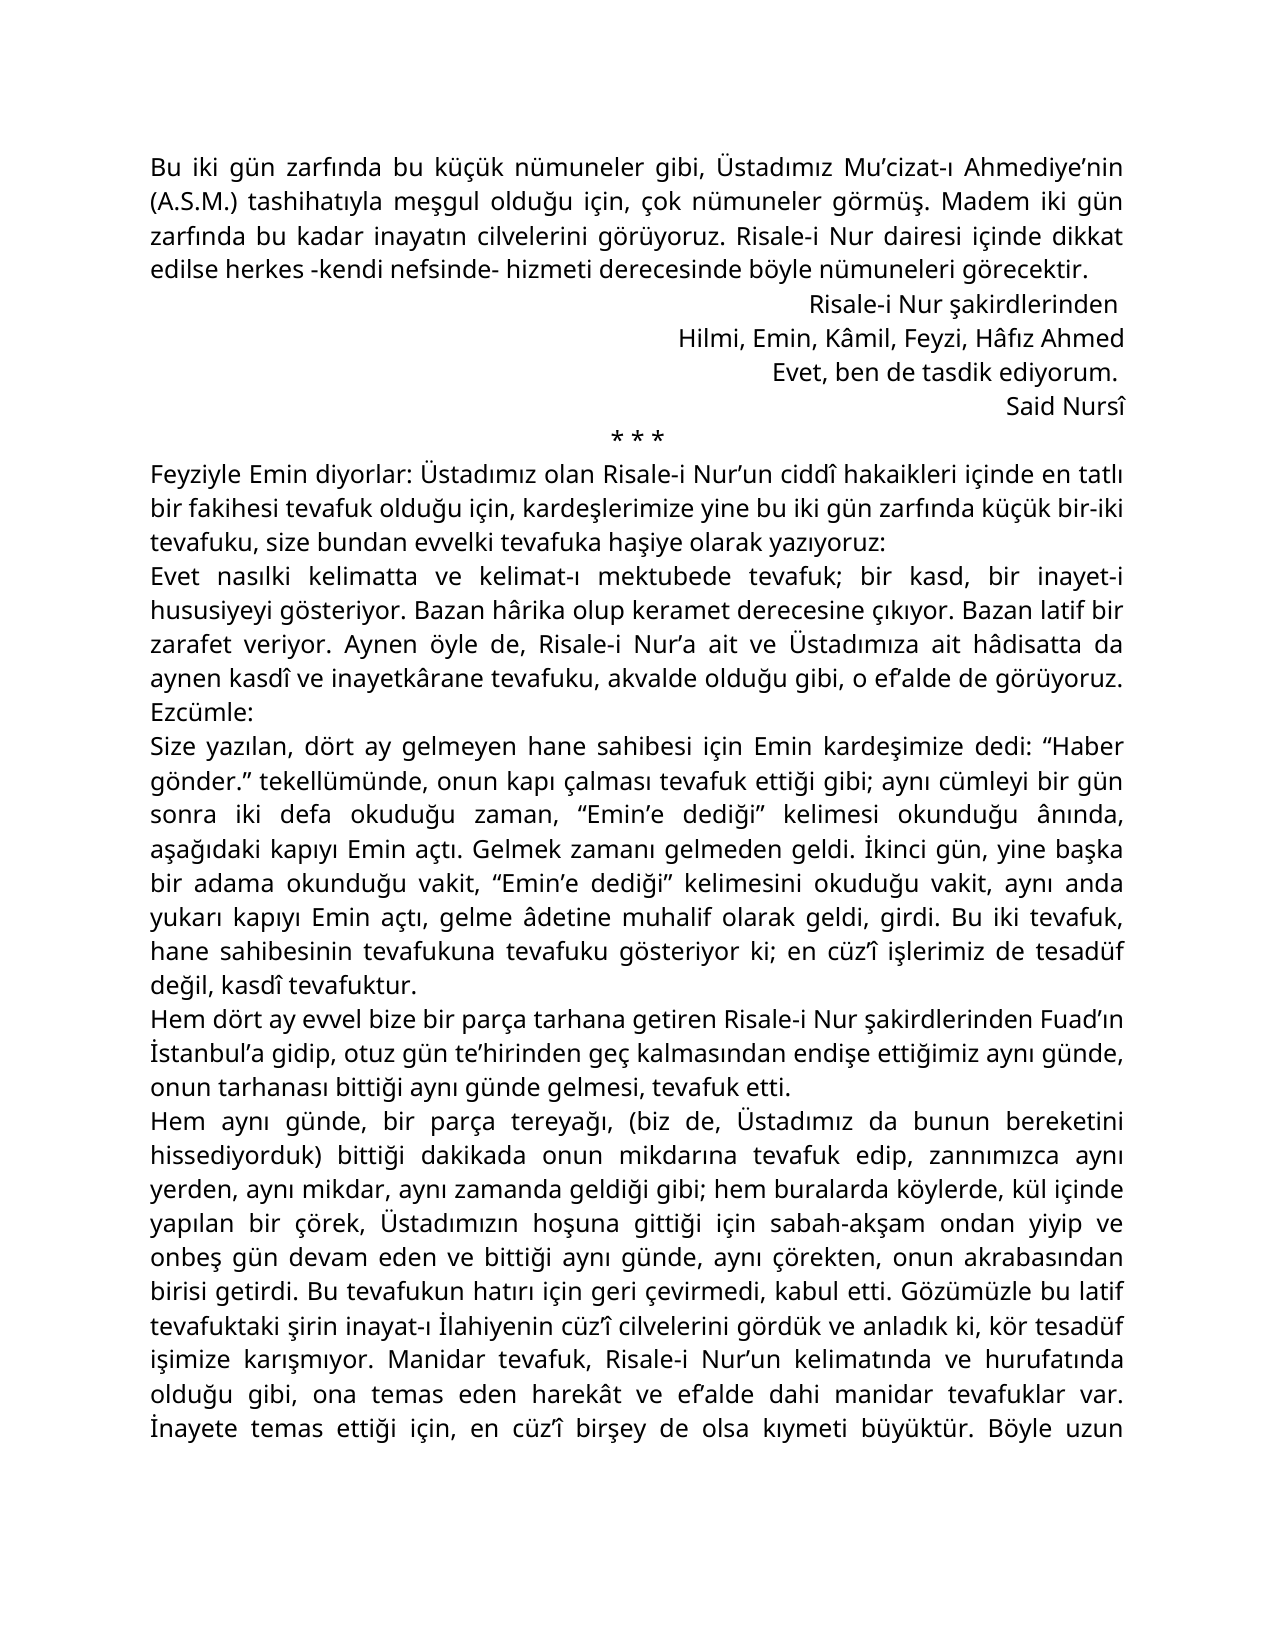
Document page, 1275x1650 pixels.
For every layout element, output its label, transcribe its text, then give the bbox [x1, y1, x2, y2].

text * * * [150, 422, 1125, 457]
text Hem aynı günde, bir parça tereyağı, (biz de, Üstadımız da bunun bereketini hissediyorduk) bittiği dakikada onun mikdarına tevafuk edip, zannımızca aynı yerden, aynı mikdar, aynı zamanda geldiği gibi; hem buralarda köylerde, kül içinde yapılan bir çörek, Üstadımızın hoşuna gittiği için sabah-akşam ondan yiyip ve onbeş gün devam eden ve bittiği aynı günde, aynı çörekten, onun akrabasından birisi getirdi. Bu tevafukun hatırı için geri çevirmedi, kabul etti. Gözümüzle bu latif tevafuktaki şirin inayat-ı İlahiyenin cüz’î cilvelerini gördük ve anladık ki, kör tesadüf işimize karışmıyor. Manidar tevafuk, Risale-i Nur’un kelimatında ve hurufatında olduğu gibi, ona temas eden harekât ve ef’alde dahi manidar tevafuklar var. İnayete temas ettiği için, en cüz’î birşey de olsa kıymeti büyüktür. Böyle uzun [150, 1104, 1125, 1444]
text Bu iki gün zarfında bu küçük nümuneler gibi, Üstadımız Mu’cizat-ı Ahmediye’nin (A.S.M.) tashihatıyla meşgul olduğu için, çok nümuneler görmüş. Madem iki gün zarfında bu kadar inayatın cilvelerini görüyoruz. Risale-i Nur dairesi içinde dikkat edilse herkes -kendi nefsinde- hizmeti derecesinde böyle nümuneleri görecektir. [150, 150, 1125, 286]
text Evet, ben de tasdik ediyorum. Said Nursî [150, 354, 1125, 422]
text Hem dört ay evvel bize bir parça tarhana getiren Risale-i Nur şakirdlerinden Fuad’ın İstanbul’a gidip, otuz gün te’hirinden geç kalmasından endişe ettiğimiz aynı günde, onun tarhanası bittiği aynı günde gelmesi, tevafuk etti. [150, 1002, 1125, 1104]
text Feyziyle Emin diyorlar: Üstadımız olan Risale-i Nur’un ciddî hakaikleri içinde en tatlı bir fakihesi tevafuk olduğu için, kardeşlerimize yine bu iki gün zarfında küçük bir-iki tevafuku, size bundan evvelki tevafuka haşiye olarak yazıyoruz: [150, 457, 1125, 559]
text Risale-i Nur şakirdlerinden Hilmi, Emin, Kâmil, Feyzi, Hâfız Ahmed [150, 286, 1125, 354]
text Evet nasılki kelimatta ve kelimat-ı mektubede tevafuk; bir kasd, bir inayet-i hususiyeyi gösteriyor. Bazan hârika olup keramet derecesine çıkıyor. Bazan latif bir zarafet veriyor. Aynen öyle de, Risale-i Nur’a ait ve Üstadımıza ait hâdisatta da aynen kasdî ve inayetkârane tevafuku, akvalde olduğu gibi, o ef’alde de görüyoruz. Ezcümle: [150, 559, 1125, 729]
text Size yazılan, dört ay gelmeyen hane sahibesi için Emin kardeşimize dedi: “Haber gönder.” tekellümünde, onun kapı çalması tevafuk ettiği gibi; aynı cümleyi bir gün sonra iki defa okuduğu zaman, “Emin’e dediği” kelimesi okunduğu ânında, aşağıdaki kapıyı Emin açtı. Gelmek zamanı gelmeden geldi. İkinci gün, yine başka bir adama okunduğu vakit, “Emin’e dediği” kelimesini okuduğu vakit, aynı anda yukarı kapıyı Emin açtı, gelme âdetine muhalif olarak geldi, girdi. Bu iki tevafuk, hane sahibesinin tevafukuna tevafuku gösteriyor ki; en cüz’î işlerimiz de tesadüf değil, kasdî tevafuktur. [150, 729, 1125, 1002]
